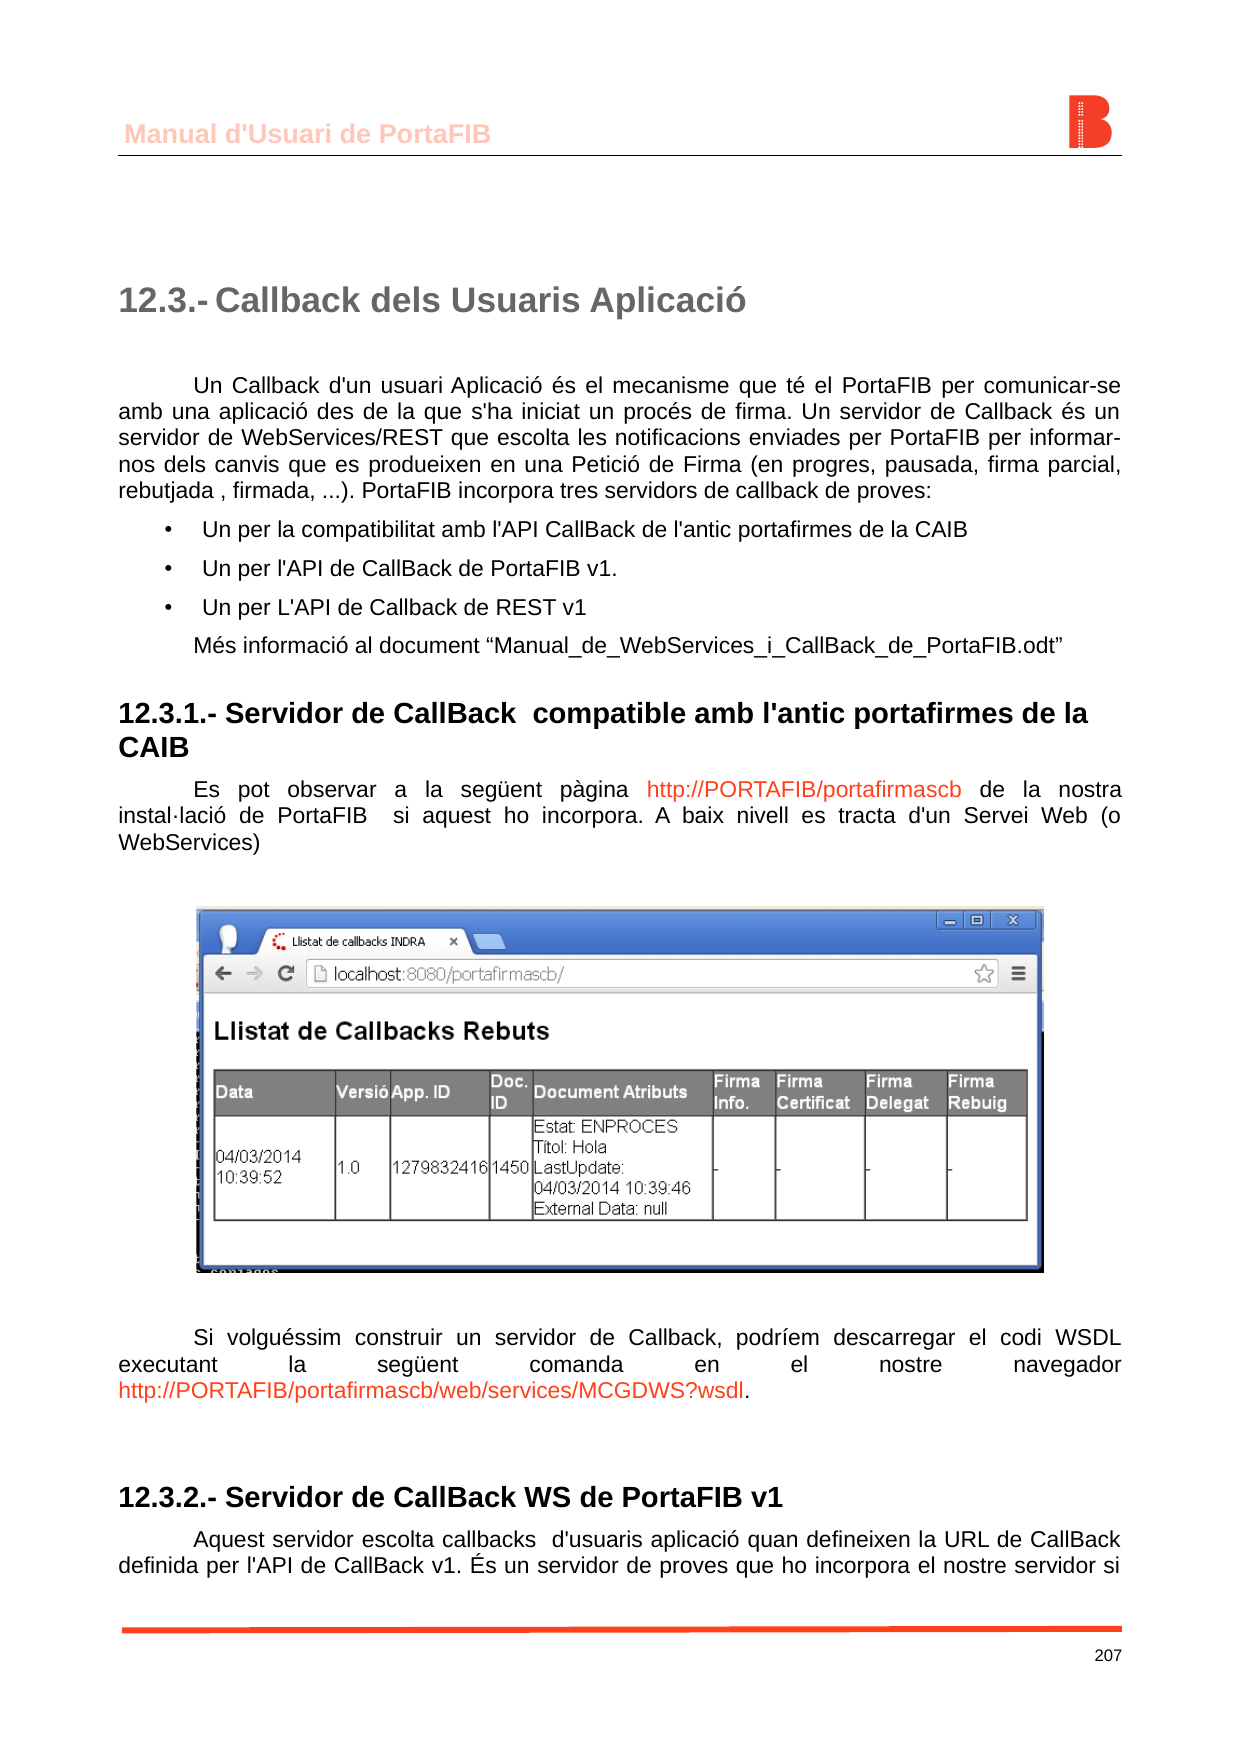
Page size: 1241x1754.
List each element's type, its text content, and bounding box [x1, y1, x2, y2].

subtitle Servidor de CallBack compatible amb l'antic portafirmes de la CAIB [118, 696, 1122, 763]
list Un per l'API de CallBack de PortaFIB v1. [164, 555, 1122, 581]
text Més informació al document “Manual_de_WebServices_i_CallBack_de_PortaFIB.odt” [118, 632, 1122, 659]
text Si volguéssim construir un servidor de Callback, podríem descarregar el codi WSDL executant la següent comanda en el nostre navegador http://PORTAFIB/portafirmascb/web/services/MCGDWS?wsdl. [118, 1324, 1122, 1403]
text Es pot observar a la següent pàgina http://PORTAFIB/portafirmascb de la nostra instal·lació de PortaFIB si aquest ho incorpora. A baix nivell es tracta d'un Servei Web (o WebServices) [118, 776, 1122, 855]
text Aquest servidor escolta callbacks d'usuaris aplicació quan defineixen la URL de CallBack definida per l'API de CallBack v1. És un servidor de proves que ho incorpora el nostre servidor si [118, 1526, 1122, 1578]
picture [196, 906, 1044, 1273]
subtitle Servidor de CallBack WS de PortaFIB v1 [118, 1480, 1122, 1513]
list Un per L'API de Callback de REST v1 [164, 594, 1122, 620]
list Un per la compatibilitat amb l'API CallBack de l'antic portafirmes de la CAIB [164, 516, 1122, 542]
subtitle Callback dels Usuaris Aplicació [118, 279, 1122, 320]
text Un Callback d'un usuari Aplicació és el mecanisme que té el PortaFIB per comunicar-se amb una aplicació des de la que s'ha iniciat un procés de firma. Un servidor de Callback és un servidor de WebServices/REST que escolta les notificacions enviades per PortaFIB per informar-nos dels canvis que es produeixen en una Petició de Firma (en progres, pausada, firma parcial, rebutjada , firmada, ...). PortaFIB incorpora tres servidors de callback de proves: [118, 372, 1122, 503]
picture [1063, 94, 1117, 150]
